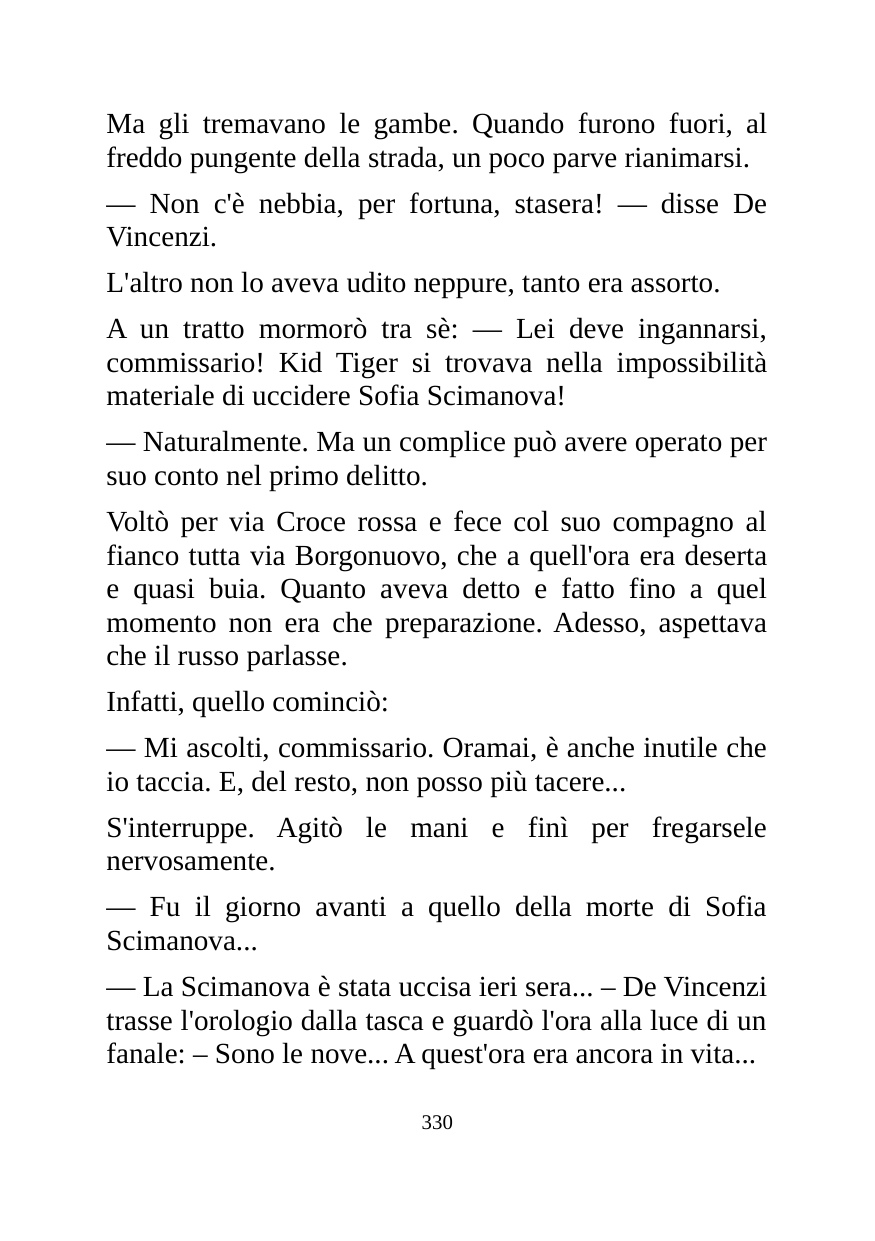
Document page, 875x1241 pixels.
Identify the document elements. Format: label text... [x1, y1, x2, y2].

text — Mi ascolti, commissario. Oramai, è anche inutile che io taccia. E, del resto, non posso più tacere... [106, 730, 768, 797]
text A un tratto mormorò tra sè: — Lei deve ingannarsi, commissario! Kid Tiger si trovava nella impossibilità materiale di uccidere Sofia Scimanova! [106, 311, 768, 412]
text — Fu il giorno avanti a quello della morte di Sofia Scimanova... [106, 889, 768, 957]
text L'altro non lo aveva udito neppure, tanto era assorto. [106, 265, 768, 299]
text — Naturalmente. Ma un complice può avere operato per suo conto nel primo delitto. [106, 424, 768, 492]
text Voltò per via Croce rossa e fece col suo compagno al fianco tutta via Borgonuovo, che a quell'ora era deserta e quasi buia. Quanto aveva detto e fatto fino a quel momento non era che preparazione. Adesso, aspettava che il russo parlasse. [106, 504, 768, 672]
text Infatti, quello cominciò: [106, 684, 768, 718]
text S'interruppe. Agitò le mani e finì per fregarsele nervosamente. [106, 810, 768, 877]
text — Non c'è nebbia, per fortuna, stasera! — disse De Vincenzi. [106, 186, 768, 253]
text — La Scimanova è stata uccisa ieri sera... – De Vincenzi trasse l'orologio dalla tasca e guardò l'ora alla luce di un fanale: – Sono le nove... A quest'ora era ancora in vita... [106, 969, 768, 1070]
text Ma gli tremavano le gambe. Quando furono fuori, al freddo pungente della strada, un poco parve rianimarsi. [106, 106, 768, 173]
